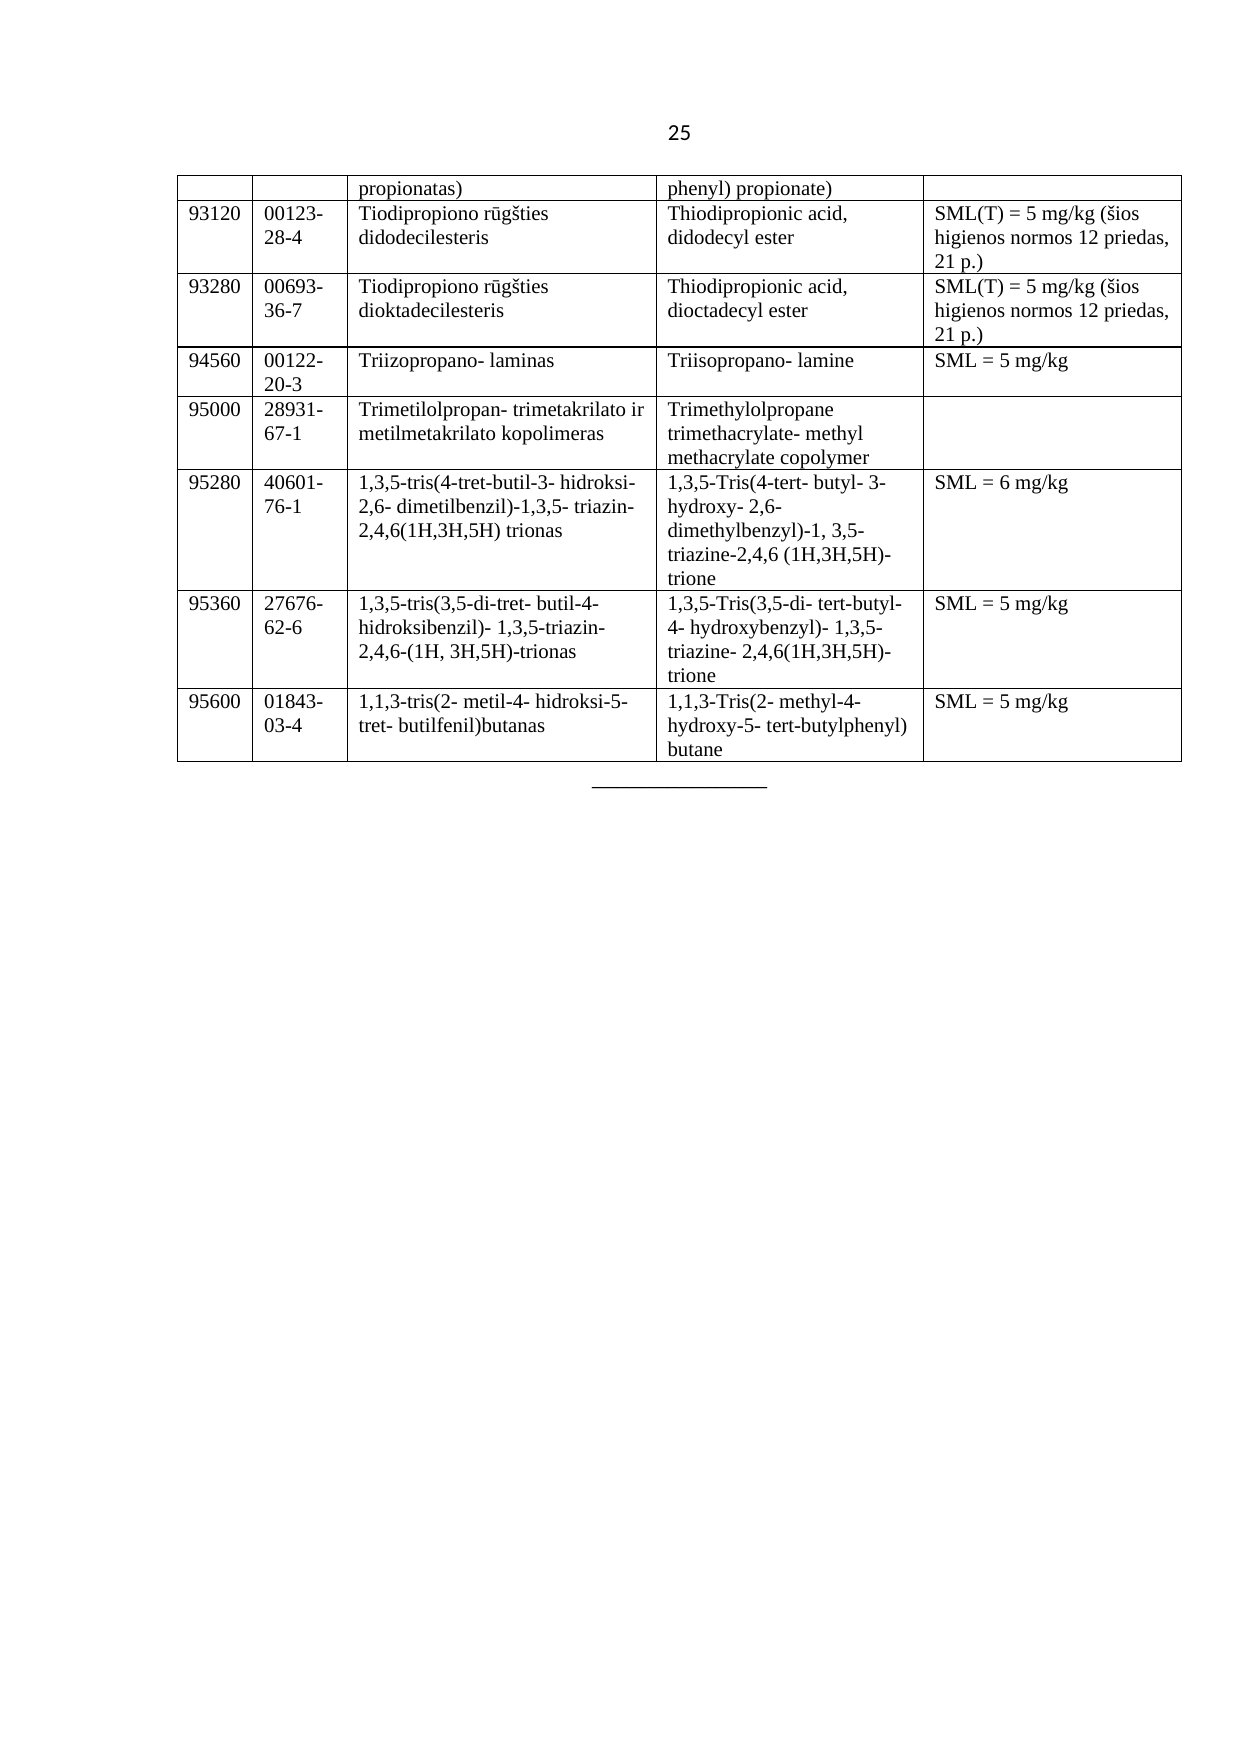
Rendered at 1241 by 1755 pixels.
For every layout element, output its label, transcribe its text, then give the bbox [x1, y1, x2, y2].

table_cell phenyl) propionate) [657, 176, 923, 200]
table_cell SML = 5 mg/kg [924, 591, 1181, 687]
table_cell SML = 5 mg/kg [924, 348, 1181, 396]
table_cell [178, 176, 252, 200]
table_cell 95000 [178, 397, 252, 469]
table_cell 40601-76-1 [253, 470, 347, 590]
table_cell 1,3,5-Tris(4-tert- butyl- 3-hydroxy- 2,6- dimethylbenzyl)-1, 3,5-triazine-2,4,6 (1H,3H,5H)-trione [657, 470, 923, 590]
table_cell 1,3,5-Tris(3,5-di- tert-butyl-4- hydroxybenzyl)- 1,3,5-triazine- 2,4,6(1H,3H,5H)- trione [657, 591, 923, 687]
table_cell 01843-03-4 [253, 689, 347, 761]
table_cell Thiodipropionic acid, dioctadecyl ester [657, 274, 923, 346]
table_cell SML = 6 mg/kg [924, 470, 1181, 590]
table_cell SML(T) = 5 mg/kg (šios higienos normos 12 priedas, 21 p.) [924, 201, 1181, 273]
table_cell 1,1,3-Tris(2- methyl-4-hydroxy-5- tert-butylphenyl) butane [657, 689, 923, 761]
table_cell 95360 [178, 591, 252, 687]
table_cell Triizopropano- laminas [348, 348, 656, 396]
table_cell 95280 [178, 470, 252, 590]
table_cell [924, 176, 1181, 200]
table_cell 94560 [178, 348, 252, 396]
table_cell propionatas) [348, 176, 656, 200]
text ______________ [177, 762, 1181, 791]
table_cell [924, 397, 1181, 469]
table_cell 1,1,3-tris(2- metil-4- hidroksi-5-tret- butilfenil)butanas [348, 689, 656, 761]
table_cell 95600 [178, 689, 252, 761]
table_cell Thiodipropionic acid, didodecyl ester [657, 201, 923, 273]
table_cell SML(T) = 5 mg/kg (šios higienos normos 12 priedas, 21 p.) [924, 274, 1181, 346]
table_cell 93280 [178, 274, 252, 346]
table_cell Triisopropano- lamine [657, 348, 923, 396]
table_cell Tiodipropiono rūgšties dioktadecilesteris [348, 274, 656, 346]
table_cell 00693-36-7 [253, 274, 347, 346]
table_cell 1,3,5-tris(3,5-di-tret- butil-4-hidroksibenzil)- 1,3,5-triazin-2,4,6-(1H, 3H,5H)-trionas [348, 591, 656, 687]
table_cell 00123-28-4 [253, 201, 347, 273]
table_cell 27676-62-6 [253, 591, 347, 687]
table_cell 1,3,5-tris(4-tret-butil-3- hidroksi-2,6- dimetilbenzil)-1,3,5- triazin-2,4,6(1H,3H,5H) trionas [348, 470, 656, 590]
table_cell SML = 5 mg/kg [924, 689, 1181, 761]
table_cell 93120 [178, 201, 252, 273]
table_cell Trimetilolpropan- trimetakrilato ir metilmetakrilato kopolimeras [348, 397, 656, 469]
table_cell 00122-20-3 [253, 348, 347, 396]
table_cell [253, 176, 347, 200]
table_cell Tiodipropiono rūgšties didodecilesteris [348, 201, 656, 273]
table_cell Trimethylolpropane trimethacrylate- methyl methacrylate copolymer [657, 397, 923, 469]
table_cell 28931-67-1 [253, 397, 347, 469]
